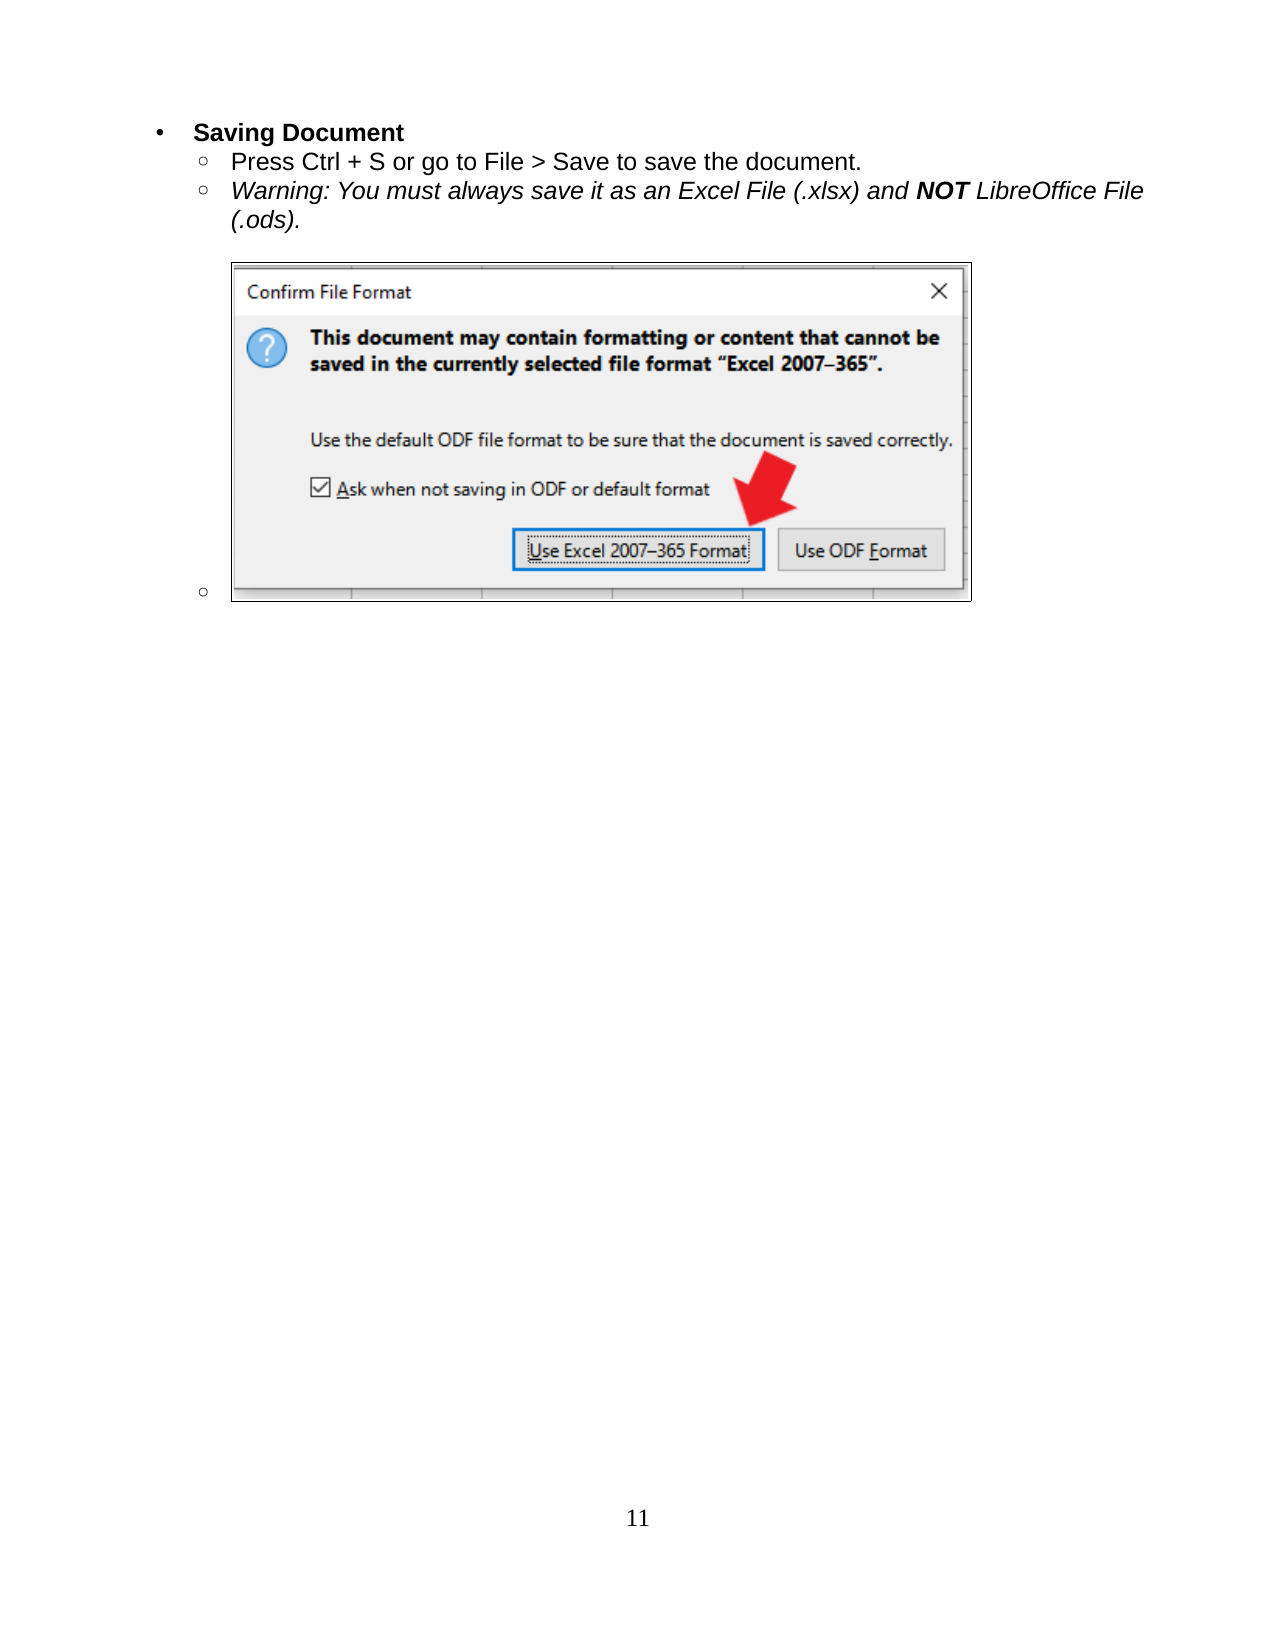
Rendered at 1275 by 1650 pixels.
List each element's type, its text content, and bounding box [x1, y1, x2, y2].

list Saving Document [156, 118, 1157, 147]
picture [233, 265, 969, 599]
list Warning: You must always save it as an Excel File (.xlsx) and NOT LibreOffice File (.ods). [193, 176, 1157, 233]
list Press Ctrl + S or go to File > Save to save the document. [193, 147, 1157, 176]
